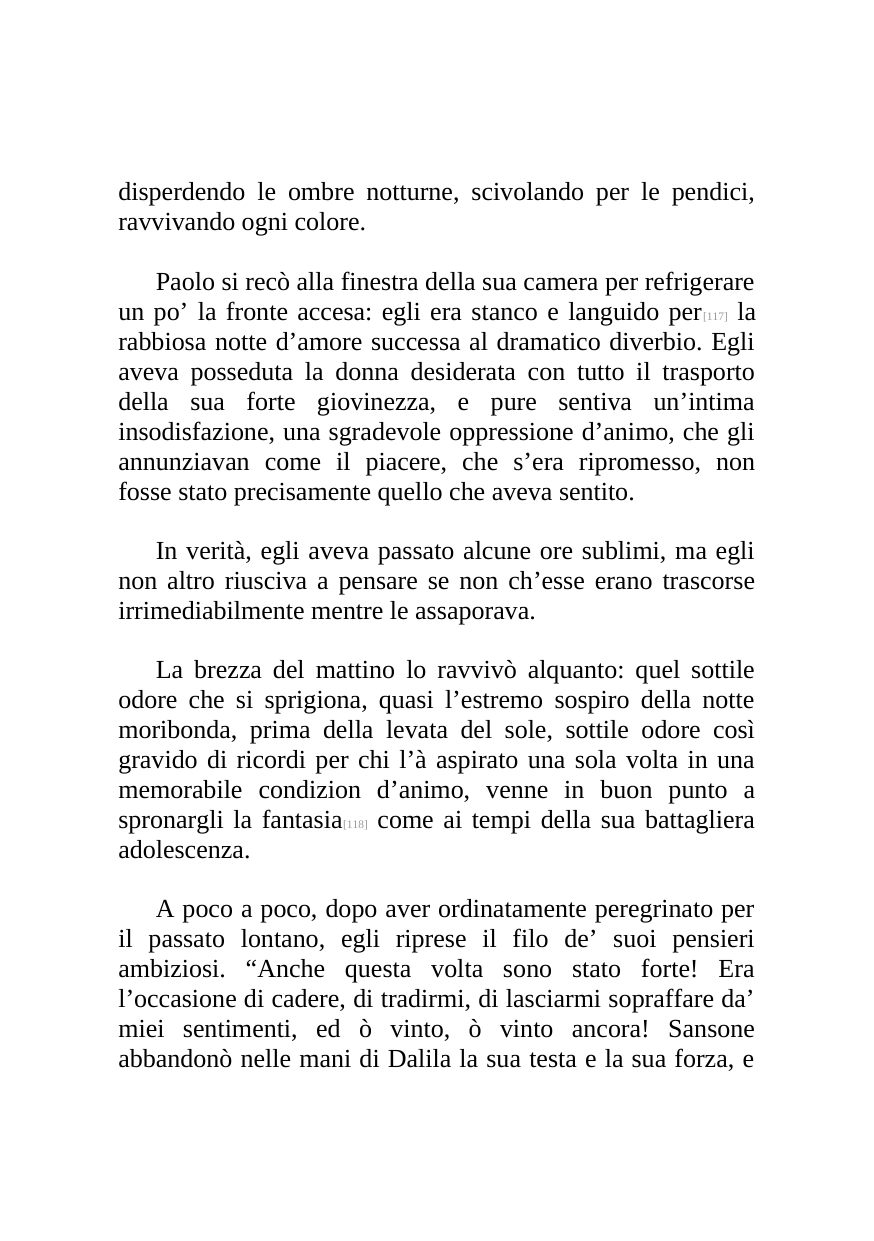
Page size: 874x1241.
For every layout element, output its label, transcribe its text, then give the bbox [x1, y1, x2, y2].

text In verità, egli aveva passato alcune ore sublimi, ma egli non altro riusciva a pensare se non ch’esse erano trascorse irrimediabilmente mentre le assaporava. [118, 535, 756, 625]
text disperdendo le ombre notturne, scivolando per le pendici, ravvivando ogni colore. [118, 176, 756, 236]
text A poco a poco, dopo aver ordinatamente peregrinato per il passato lontano, egli riprese il filo de’ suoi pensieri ambiziosi. “Anche questa volta sono stato forte! Era l’occasione di cadere, di tradirmi, di lasciarmi sopraffare da’ miei sentimenti, ed ò vinto, ò vinto ancora! Sansone abbandonò nelle mani di Dalila la sua testa e la sua forza, e [118, 893, 756, 1073]
text La brezza del mattino lo ravvivò alquanto: quel sottile odore che si sprigiona, quasi l’estremo sospiro della notte moribonda, prima della levata del sole, sottile odore così gravido di ricordi per chi l’à aspirato una sola volta in una memorabile condizion d’animo, venne in buon punto a spronargli la fantasia[118] come ai tempi della sua battagliera adolescenza. [118, 654, 756, 864]
text Paolo si recò alla finestra della sua camera per refrigerare un po’ la fronte accesa: egli era stanco e languido per[117] la rabbiosa notte d’amore successa al dramatico diverbio. Egli aveva posseduta la donna desiderata con tutto il trasporto della sua forte giovinezza, e pure sentiva un’intima insodisfazione, una sgradevole oppressione d’animo, che gli annunziavan come il piacere, che s’era ripromesso, non fosse stato precisamente quello che aveva sentito. [118, 266, 756, 506]
